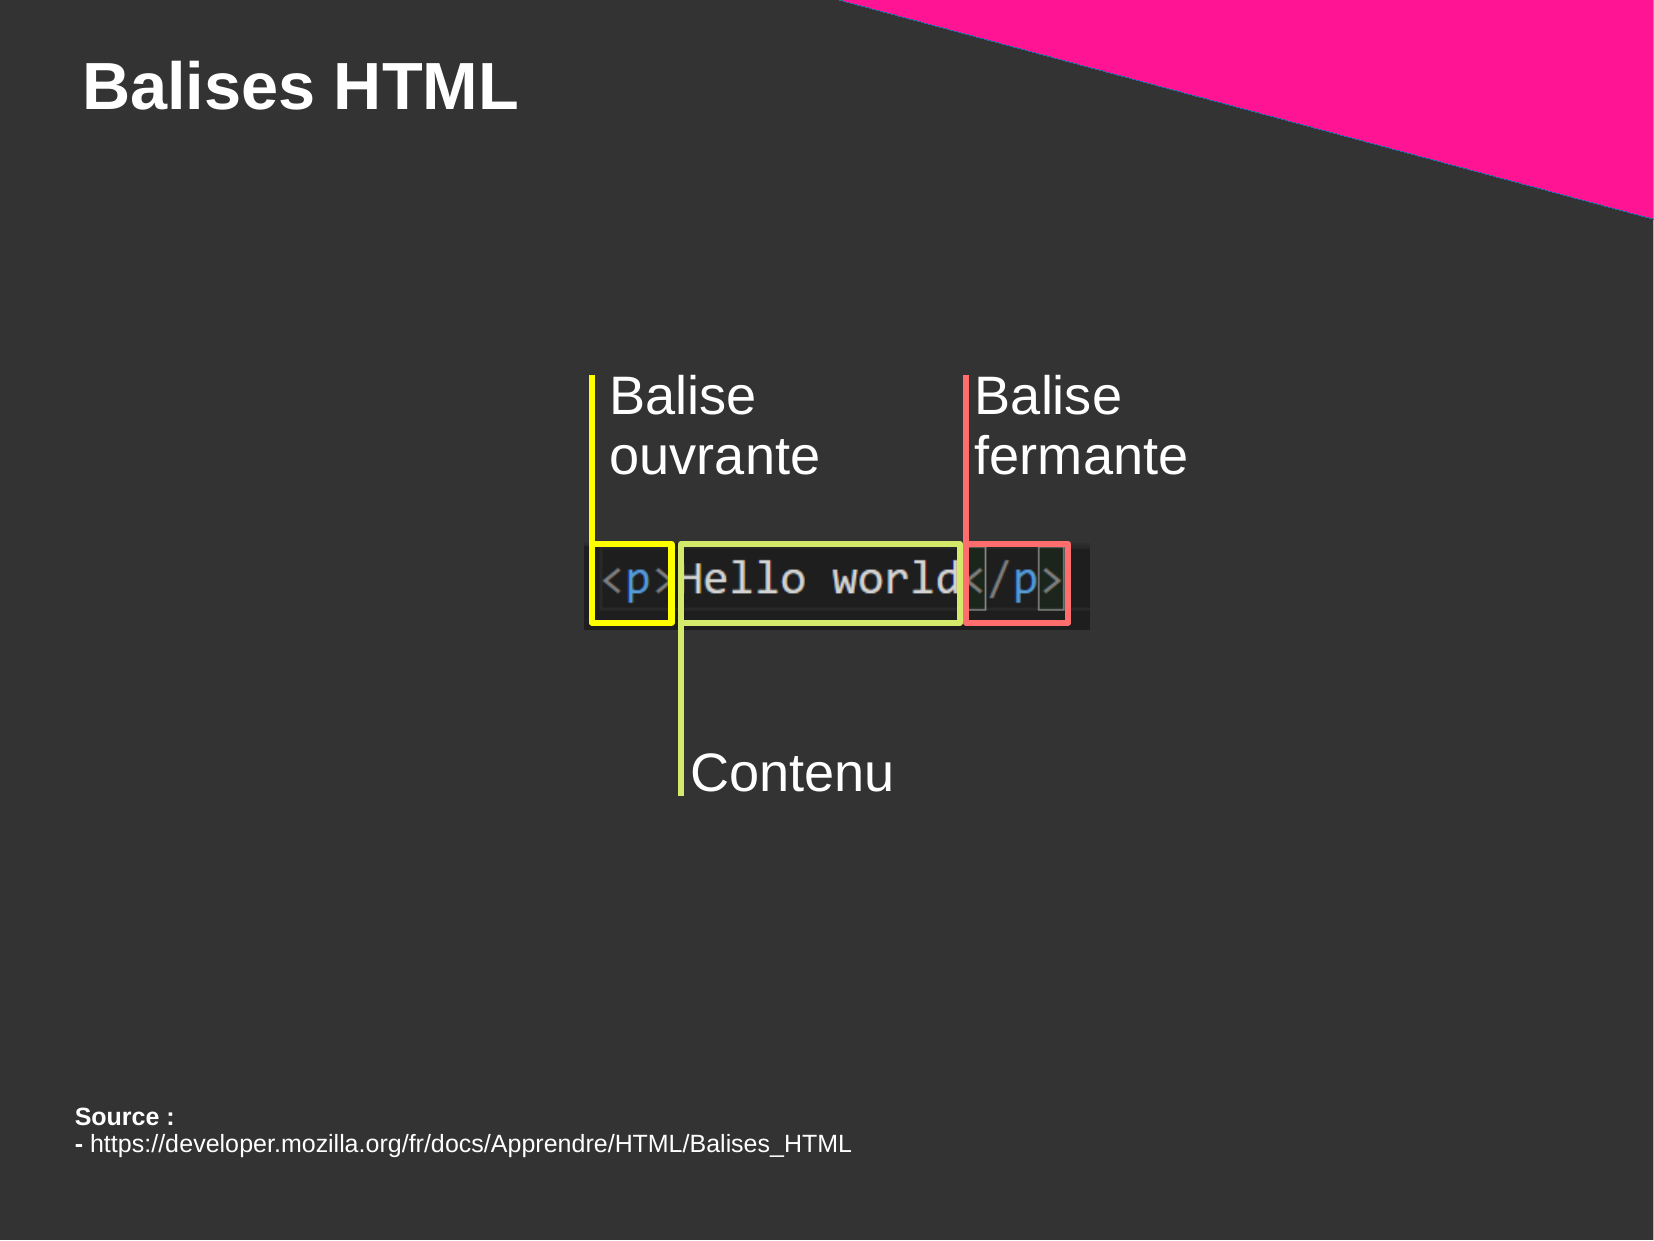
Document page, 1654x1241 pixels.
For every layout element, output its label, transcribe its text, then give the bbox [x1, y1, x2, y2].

title Balise ouvrante [609, 365, 839, 548]
picture [595, 547, 668, 620]
picture [584, 543, 678, 630]
title Balise fermante [974, 365, 1229, 548]
title Contenu [689, 742, 930, 833]
text_box [839, 0, 1654, 220]
text_box Source : - https://developer.mozilla.org/fr/docs/Apprendre/HTML/Balises_HTML [59, 1094, 1546, 1208]
title Balises HTML [82, 49, 1400, 152]
picture [684, 547, 957, 620]
picture [969, 547, 1065, 620]
picture [684, 548, 1090, 630]
